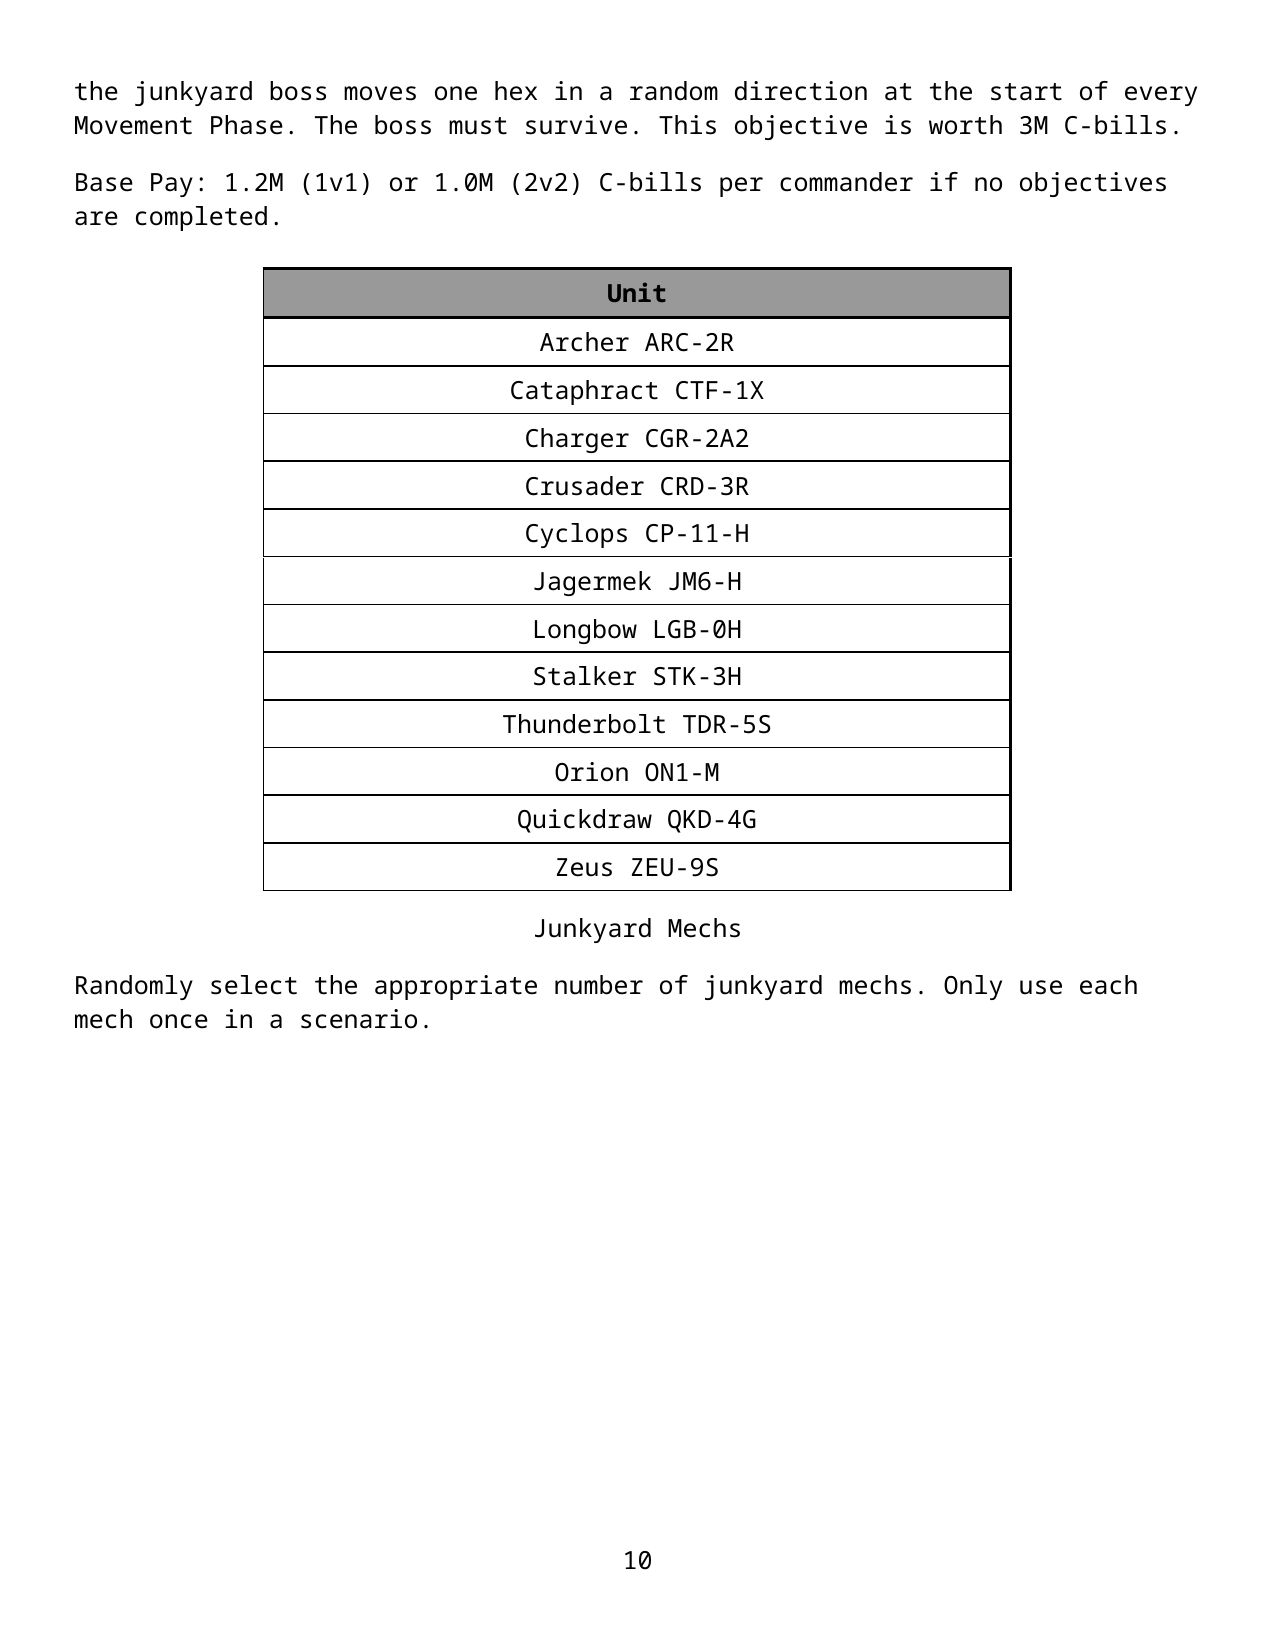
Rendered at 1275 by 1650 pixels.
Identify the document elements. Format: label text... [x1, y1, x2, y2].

text Randomly select the appropriate number of junkyard mechs. Only use each mech once in a scenario. [73, 967, 1201, 1036]
table_cell Longbow LGB-0H [264, 605, 1009, 651]
text Junkyard Mechs [73, 911, 1201, 945]
table_cell Thunderbolt TDR-5S [264, 701, 1009, 747]
table_cell Stalker STK-3H [264, 653, 1009, 699]
table_cell Zeus ZEU-9S [264, 844, 1009, 890]
table_cell Archer ARC-2R [264, 319, 1009, 365]
table_cell Crusader CRD-3R [264, 462, 1009, 508]
table_cell Cataphract CTF-1X [264, 367, 1009, 413]
table_cell Orion ON1-M [264, 748, 1009, 794]
table_cell Cyclops CP-11-H [264, 510, 1009, 556]
text the junkyard boss moves one hex in a random direction at the start of every Movement Phase. The boss must survive. This objective is worth 3M C-bills. [73, 73, 1201, 142]
table_cell Jagermek JM6-H [264, 558, 1009, 604]
text Base Pay: 1.2M (1v1) or 1.0M (2v2) C-bills per commander if no objectives are completed. [73, 164, 1201, 232]
table_cell Charger CGR-2A2 [264, 414, 1009, 460]
table_cell Quickdraw QKD-4G [264, 796, 1009, 842]
table_header Unit [264, 270, 1009, 316]
